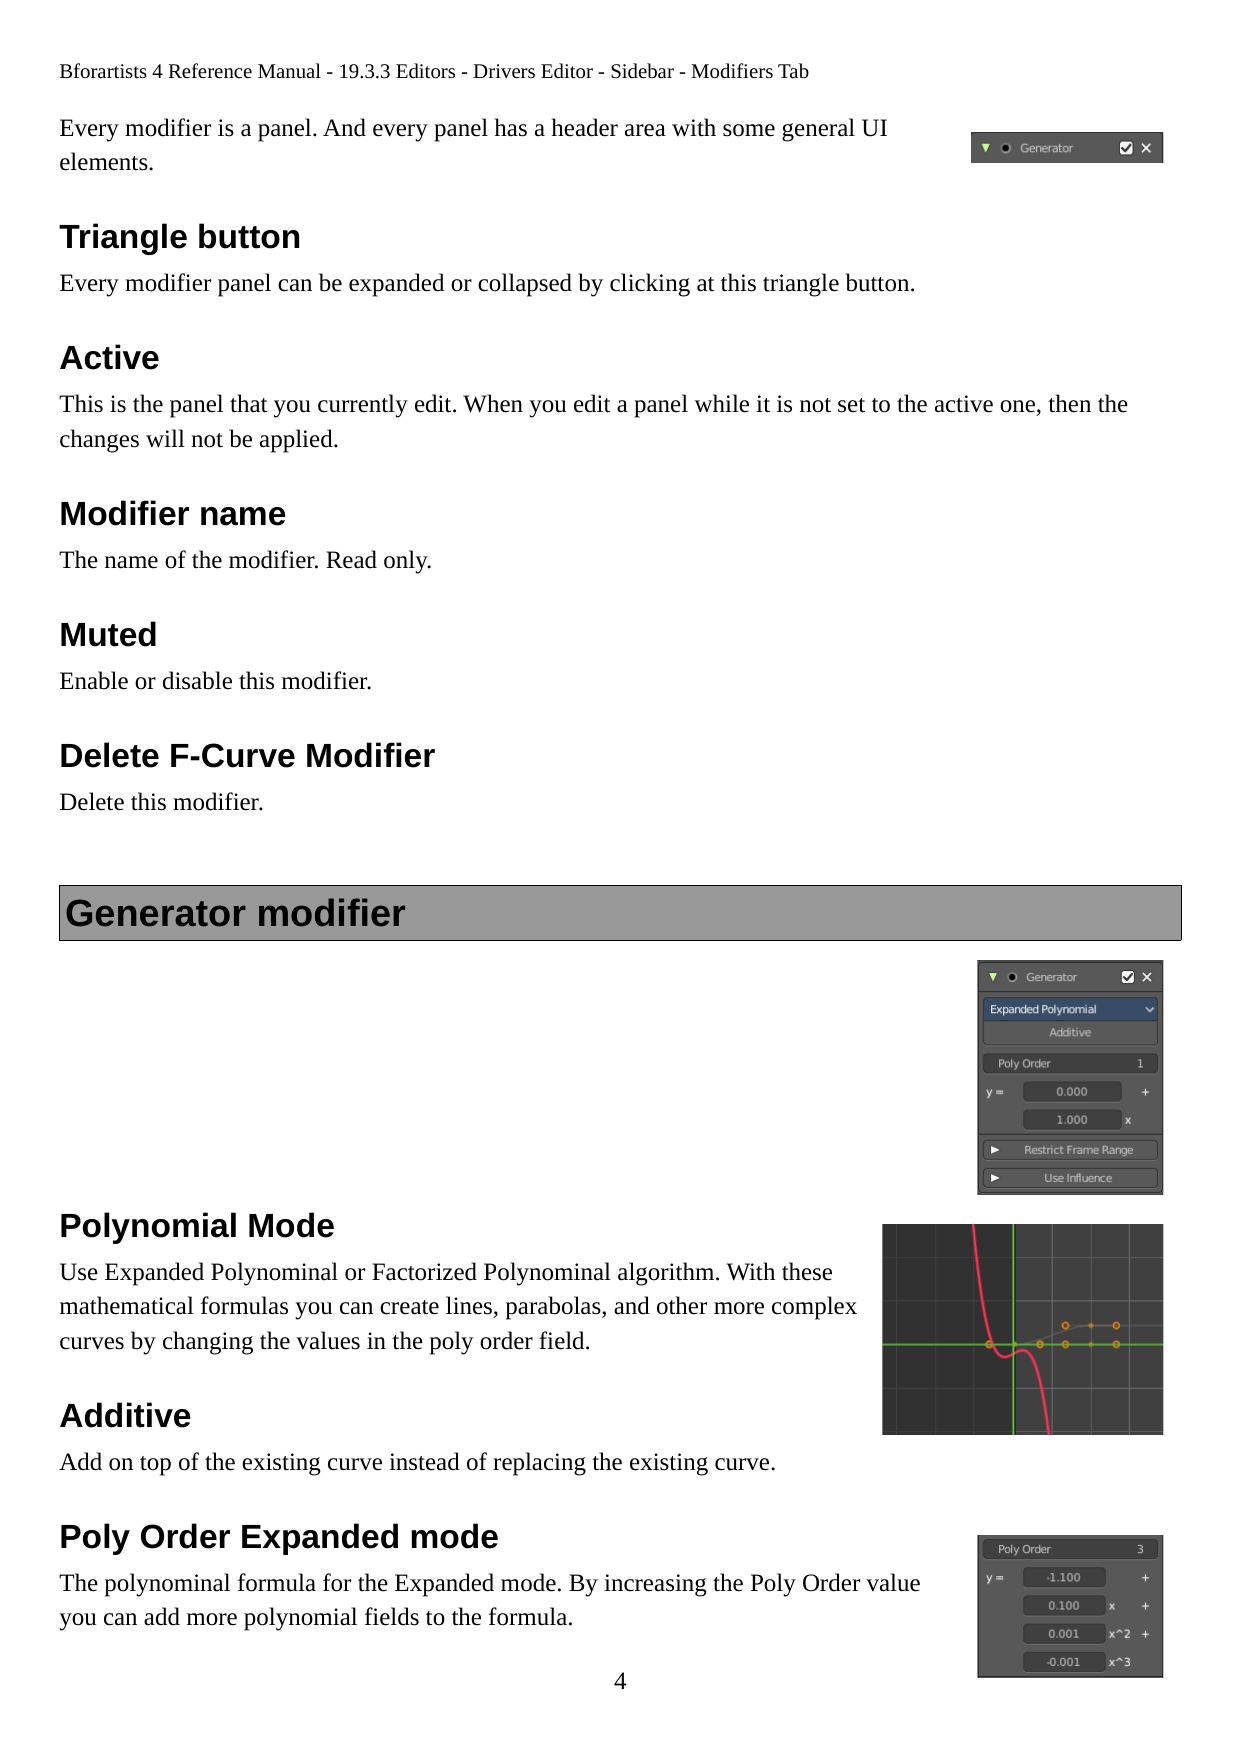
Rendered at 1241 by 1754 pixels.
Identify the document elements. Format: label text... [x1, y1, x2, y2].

subtitle Polynomial Mode [59, 1206, 1181, 1244]
text Enable or disable this modifier. [59, 666, 1181, 694]
text Every modifier is a panel. And every panel has a header area with some general UI elements. [59, 113, 1181, 176]
picture [977, 1535, 1164, 1678]
subtitle Modifier name [59, 493, 1181, 532]
text This is the panel that you currently edit. When you edit a panel while it is not set to the active one, then the changes will not be applied. [59, 389, 1181, 452]
text Delete this modifier. [59, 787, 1181, 816]
subtitle Poly Order Expanded mode [59, 1517, 1181, 1555]
picture [971, 132, 1164, 163]
text Every modifier panel can be expanded or collapsed by clicking at this triangle button. [59, 268, 1181, 297]
text The name of the modifier. Read only. [59, 545, 1181, 573]
text Add on top of the existing curve instead of replacing the existing curve. [59, 1447, 1181, 1476]
subtitle Delete F-Curve Modifier [59, 736, 1181, 774]
picture [882, 1224, 1164, 1435]
subtitle Triangle button [59, 217, 1181, 256]
subtitle Active [59, 338, 1181, 377]
picture [977, 960, 1164, 1195]
subtitle Muted [59, 614, 1181, 653]
text The polynominal formula for the Expanded mode. By increasing the Poly Order value you can add more polynomial fields to the formula. [59, 1568, 977, 1631]
text Use Expanded Polynominal or Factorized Polynominal algorithm. With these mathematical formulas you can create lines, parabolas, and other more complex curves by changing the values in the poly order field. [59, 1257, 882, 1354]
subtitle [1164, 1396, 1181, 1434]
subtitle Additive [59, 1396, 882, 1434]
table_header Generator modifier [60, 886, 1181, 940]
